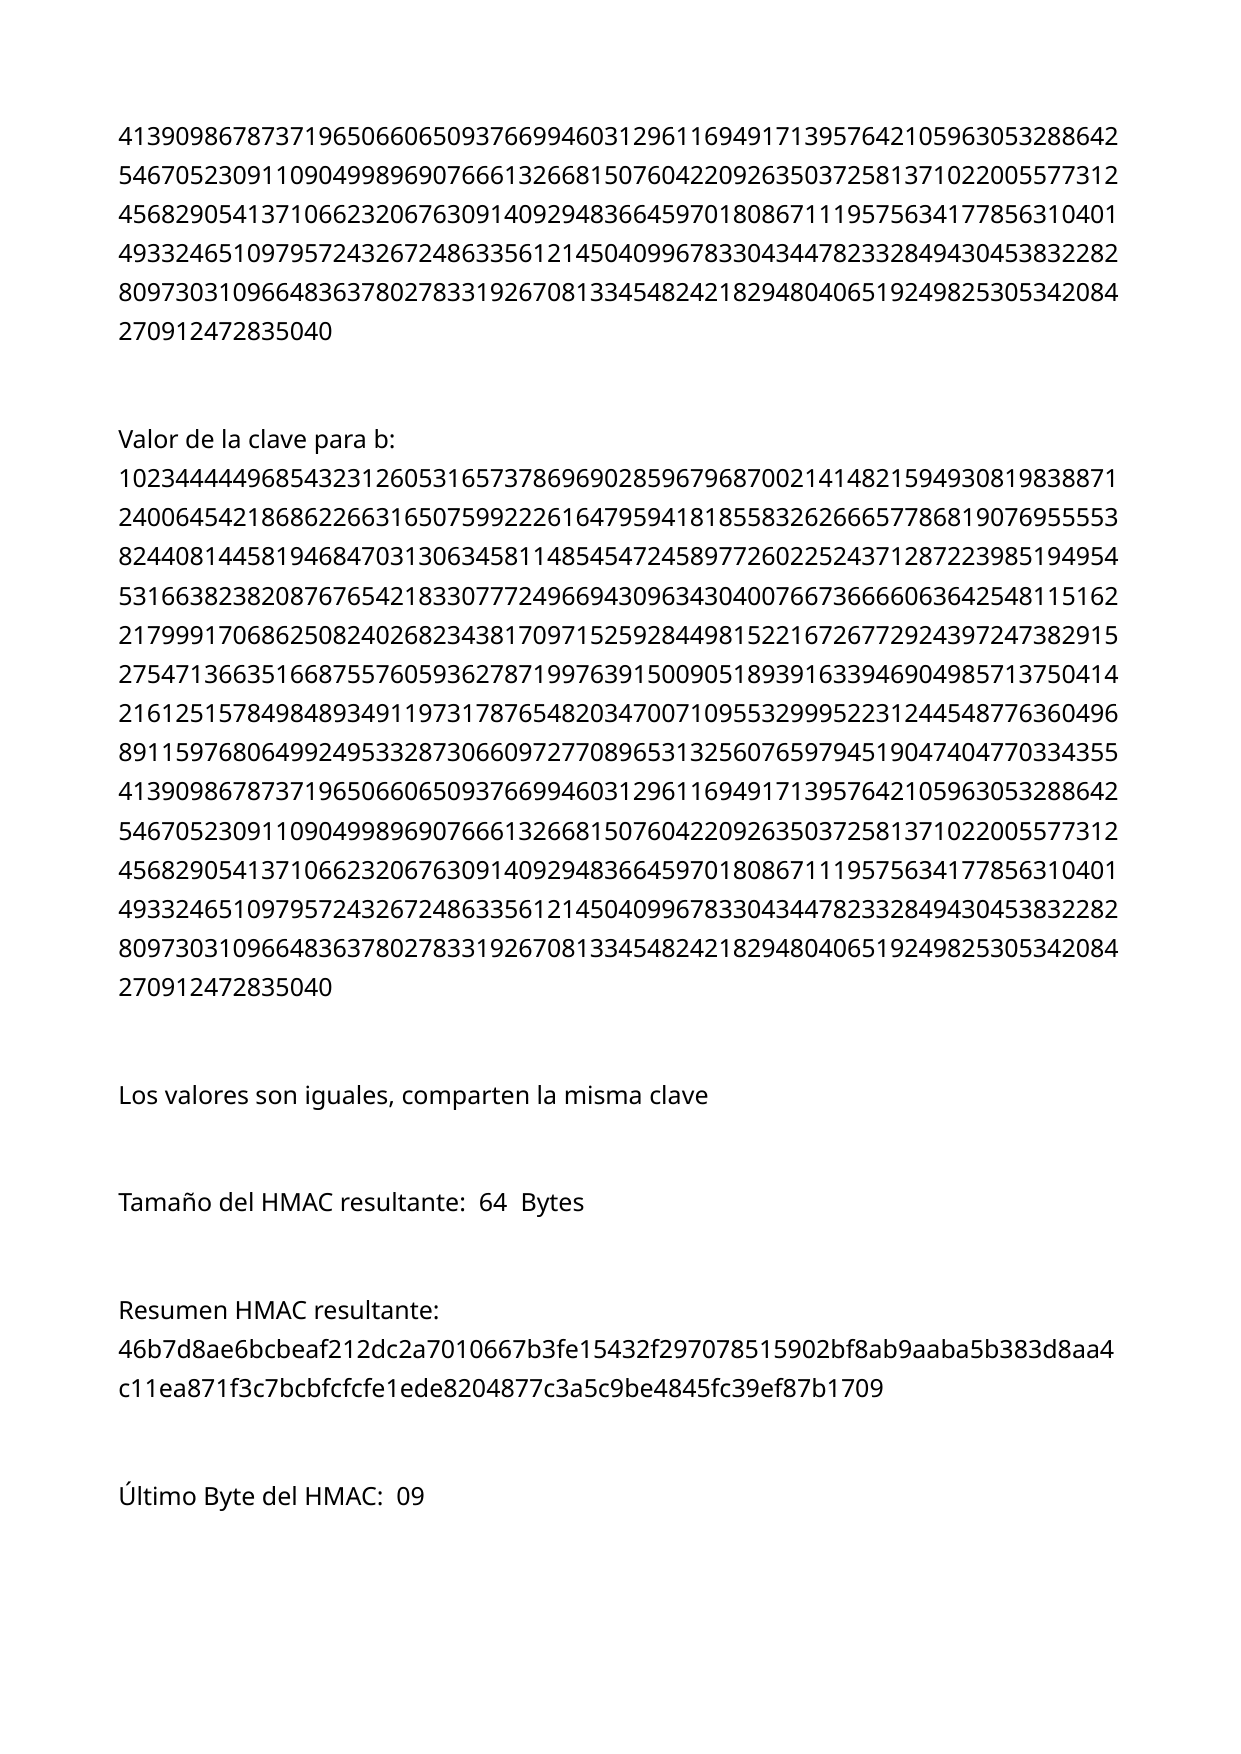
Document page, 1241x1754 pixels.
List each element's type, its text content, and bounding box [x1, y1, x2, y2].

text Valor de la clave para b: 1023444449685432312605316573786969028596796870021414821594930819838871240064542186862266316507599222616479594181855832626665778681907695555382440814458194684703130634581148545472458977260225243712872239851949545316638238208767654218330777249669430963430400766736666063642548115162217999170686250824026823438170971525928449815221672677292439724738291527547136635166875576059362787199763915009051893916339469049857137504142161251578498489349119731787654820347007109553299952231244548776360496891159768064992495332873066097277089653132560765979451904740477033435541390986787371965066065093766994603129611694917139576421059630532886425467052309110904998969076661326681507604220926350372581371022005577312456829054137106623206763091409294836645970180867111957563417785631040149332465109795724326724863356121450409967833043447823328494304538322828097303109664836378027833192670813345482421829480406519249825305342084270912472835040 [118, 421, 1122, 1004]
text Resumen HMAC resultante: 46b7d8ae6bcbeaf212dc2a7010667b3fe15432f297078515902bf8ab9aaba5b383d8aa4c11ea871f3c7bcbfcfcfe1ede8204877c3a5c9be4845fc39ef87b1709 [118, 1292, 1122, 1405]
text Tamaño del HMAC resultante: 64 Bytes [118, 1185, 1122, 1219]
text Los valores son iguales, comparten la misma clave [118, 1077, 1122, 1111]
text Último Byte del HMAC: 09 [118, 1478, 1122, 1512]
text 41390986787371965066065093766994603129611694917139576421059630532886425467052309110904998969076661326681507604220926350372581371022005577312456829054137106623206763091409294836645970180867111957563417785631040149332465109795724326724863356121450409967833043447823328494304538322828097303109664836378027833192670813345482421829480406519249825305342084270912472835040 [118, 118, 1122, 348]
